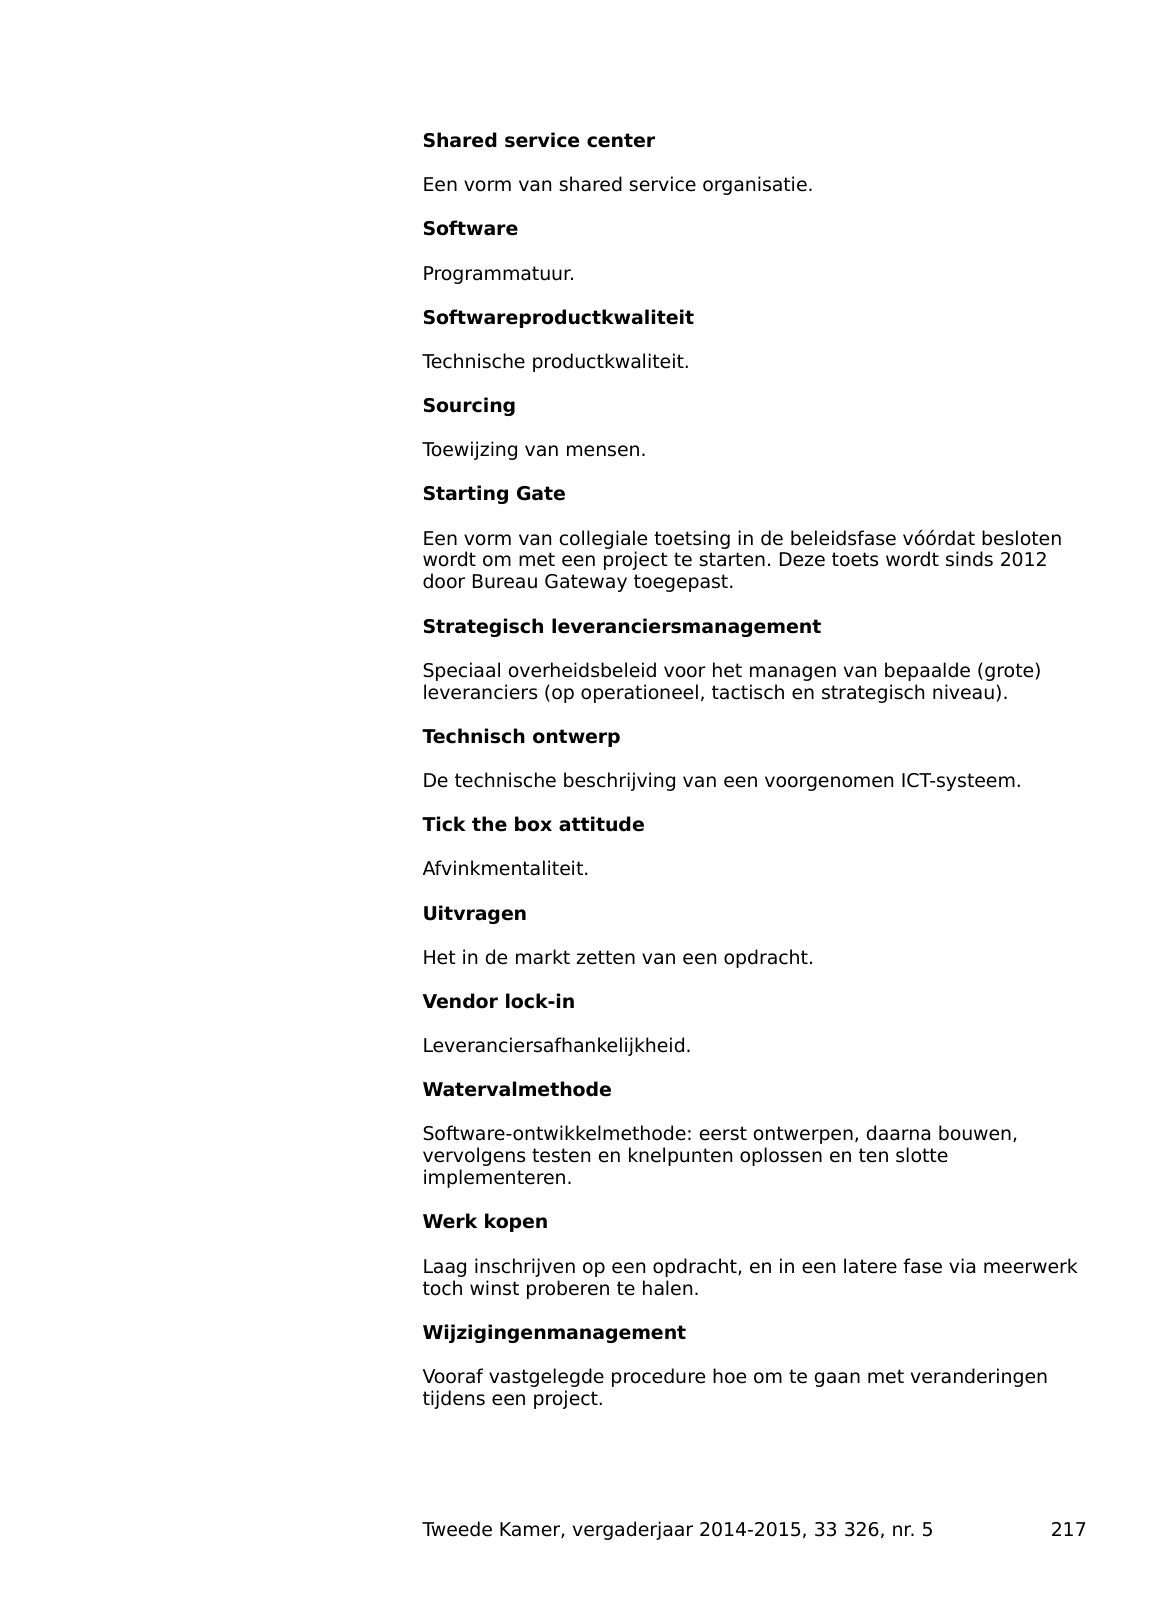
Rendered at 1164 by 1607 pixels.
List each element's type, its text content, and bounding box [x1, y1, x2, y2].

subtitle Strategisch leveranciersmanagement [422, 616, 1087, 637]
text Speciaal overheidsbeleid voor het managen van bepaalde (grote) leveranciers (op operationeel, tactisch en strategisch niveau). [422, 660, 1087, 704]
subtitle Shared service center [422, 130, 1087, 152]
subtitle Wijzigingenmanagement [422, 1322, 1087, 1344]
subtitle Tick the box attitude [422, 814, 1087, 836]
subtitle Starting Gate [422, 483, 1087, 505]
text Toewijzing van mensen. [422, 439, 1087, 461]
text Leveranciersafhankelijkheid. [422, 1035, 1087, 1057]
text Een vorm van shared service organisatie. [422, 174, 1087, 196]
subtitle Software [422, 218, 1087, 240]
text Vooraf vastgelegde procedure hoe om te gaan met veranderingen tijdens een project. [422, 1366, 1087, 1410]
subtitle Sourcing [422, 395, 1087, 417]
text Het in de markt zetten van een opdracht. [422, 947, 1087, 969]
text Afvinkmentaliteit. [422, 858, 1087, 880]
subtitle Werk kopen [422, 1211, 1087, 1233]
subtitle Vendor lock-in [422, 991, 1087, 1013]
text De technische beschrijving van een voorgenomen ICT-systeem. [422, 770, 1087, 792]
subtitle Uitvragen [422, 902, 1087, 924]
subtitle Watervalmethode [422, 1079, 1087, 1101]
text Technische productkwaliteit. [422, 351, 1087, 373]
text Laag inschrijven op een opdracht, en in een latere fase via meerwerk toch winst proberen te halen. [422, 1256, 1087, 1299]
text Software-ontwikkelmethode: eerst ontwerpen, daarna bouwen, vervolgens testen en knelpunten oplossen en ten slotte implementeren. [422, 1123, 1087, 1189]
text Een vorm van collegiale toetsing in de beleidsfase vóórdat besloten wordt om met een project te starten. Deze toets wordt sinds 2012 door Bureau Gateway toegepast. [422, 527, 1087, 593]
text Programmatuur. [422, 262, 1087, 284]
subtitle Technisch ontwerp [422, 726, 1087, 748]
subtitle Softwareproductkwaliteit [422, 307, 1087, 328]
